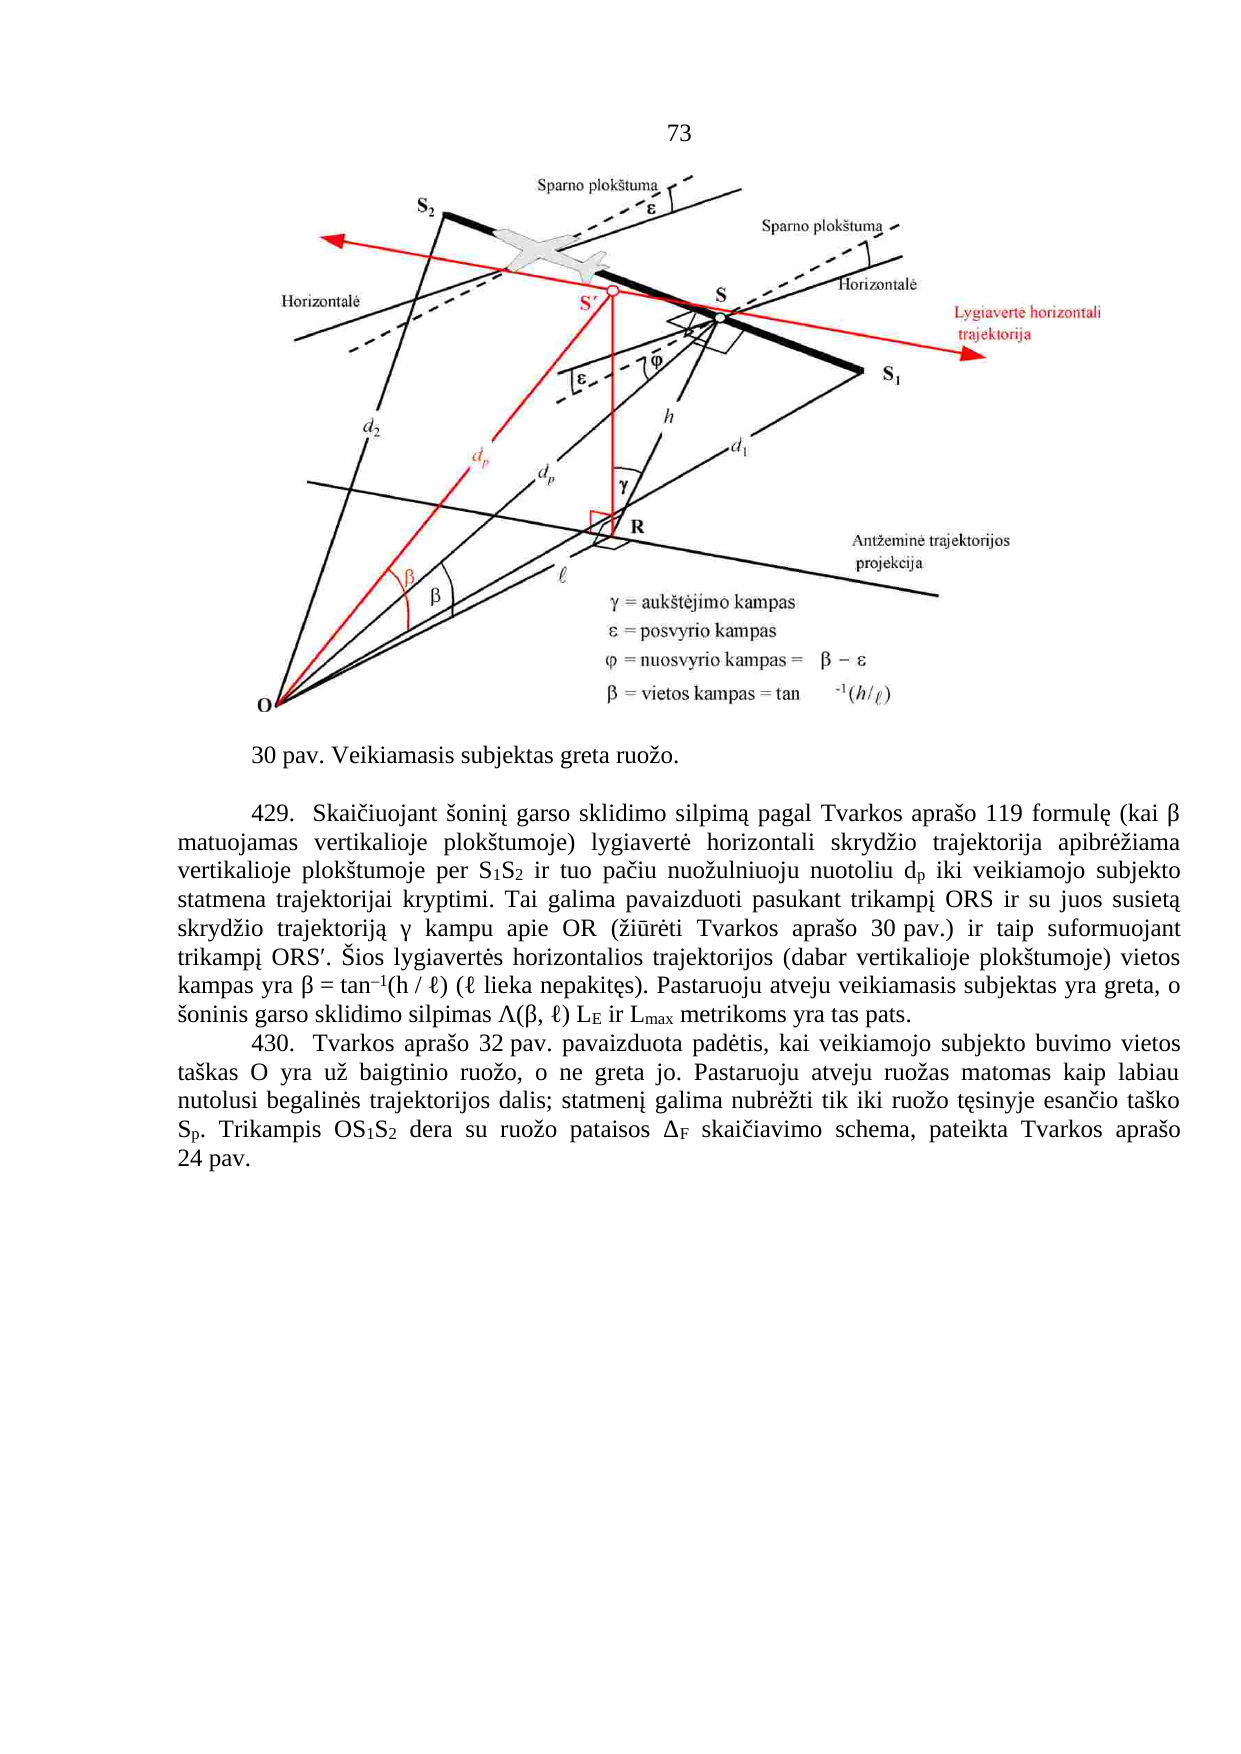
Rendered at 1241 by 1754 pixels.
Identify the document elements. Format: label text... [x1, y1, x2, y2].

text 429. Skaičiuojant šoninį garso sklidimo silpimą pagal Tvarkos aprašo 119 formulę (kai β matuojamas vertikalioje plokštumoje) lygiavertė horizontali skrydžio trajektorija apibrėžiama vertikalioje plokštumoje per S1S2 ir tuo pačiu nuožulniuoju nuotoliu dp iki veikiamojo subjekto statmena trajektorijai kryptimi. Tai galima pavaizduoti pasukant trikampį ORS ir su juos susietą skrydžio trajektoriją γ kampu apie OR (žiūrėti Tvarkos aprašo 30 pav.) ir taip suformuojant trikampį ORS′. Šios lygiavertės horizontalios trajektorijos (dabar vertikalioje plokštumoje) vietos kampas yra β = tan–1(h / ℓ) (ℓ lieka nepakitęs). Pastaruoju atveju veikiamasis subjektas yra greta, o šoninis garso sklidimo silpimas Λ(β, ℓ) LE ir Lmax metrikoms yra tas pats. [177, 798, 1181, 1028]
text 30 pav. Veikiamasis subjektas greta ruožo. [177, 741, 1181, 769]
text 430. Tvarkos aprašo 32 pav. pavaizduota padėtis, kai veikiamojo subjekto buvimo vietos taškas O yra už baigtinio ruožo, o ne greta jo. Pastaruoju atveju ruožas matomas kaip labiau nutolusi begalinės trajektorijos dalis; statmenį galima nubrėžti tik iki ruožo tęsinyje esančio taško Sp. Trikampis OS1S2 dera su ruožo pataisos ΔF skaičiavimo schema, pateikta Tvarkos aprašo 24 pav. [177, 1028, 1181, 1172]
